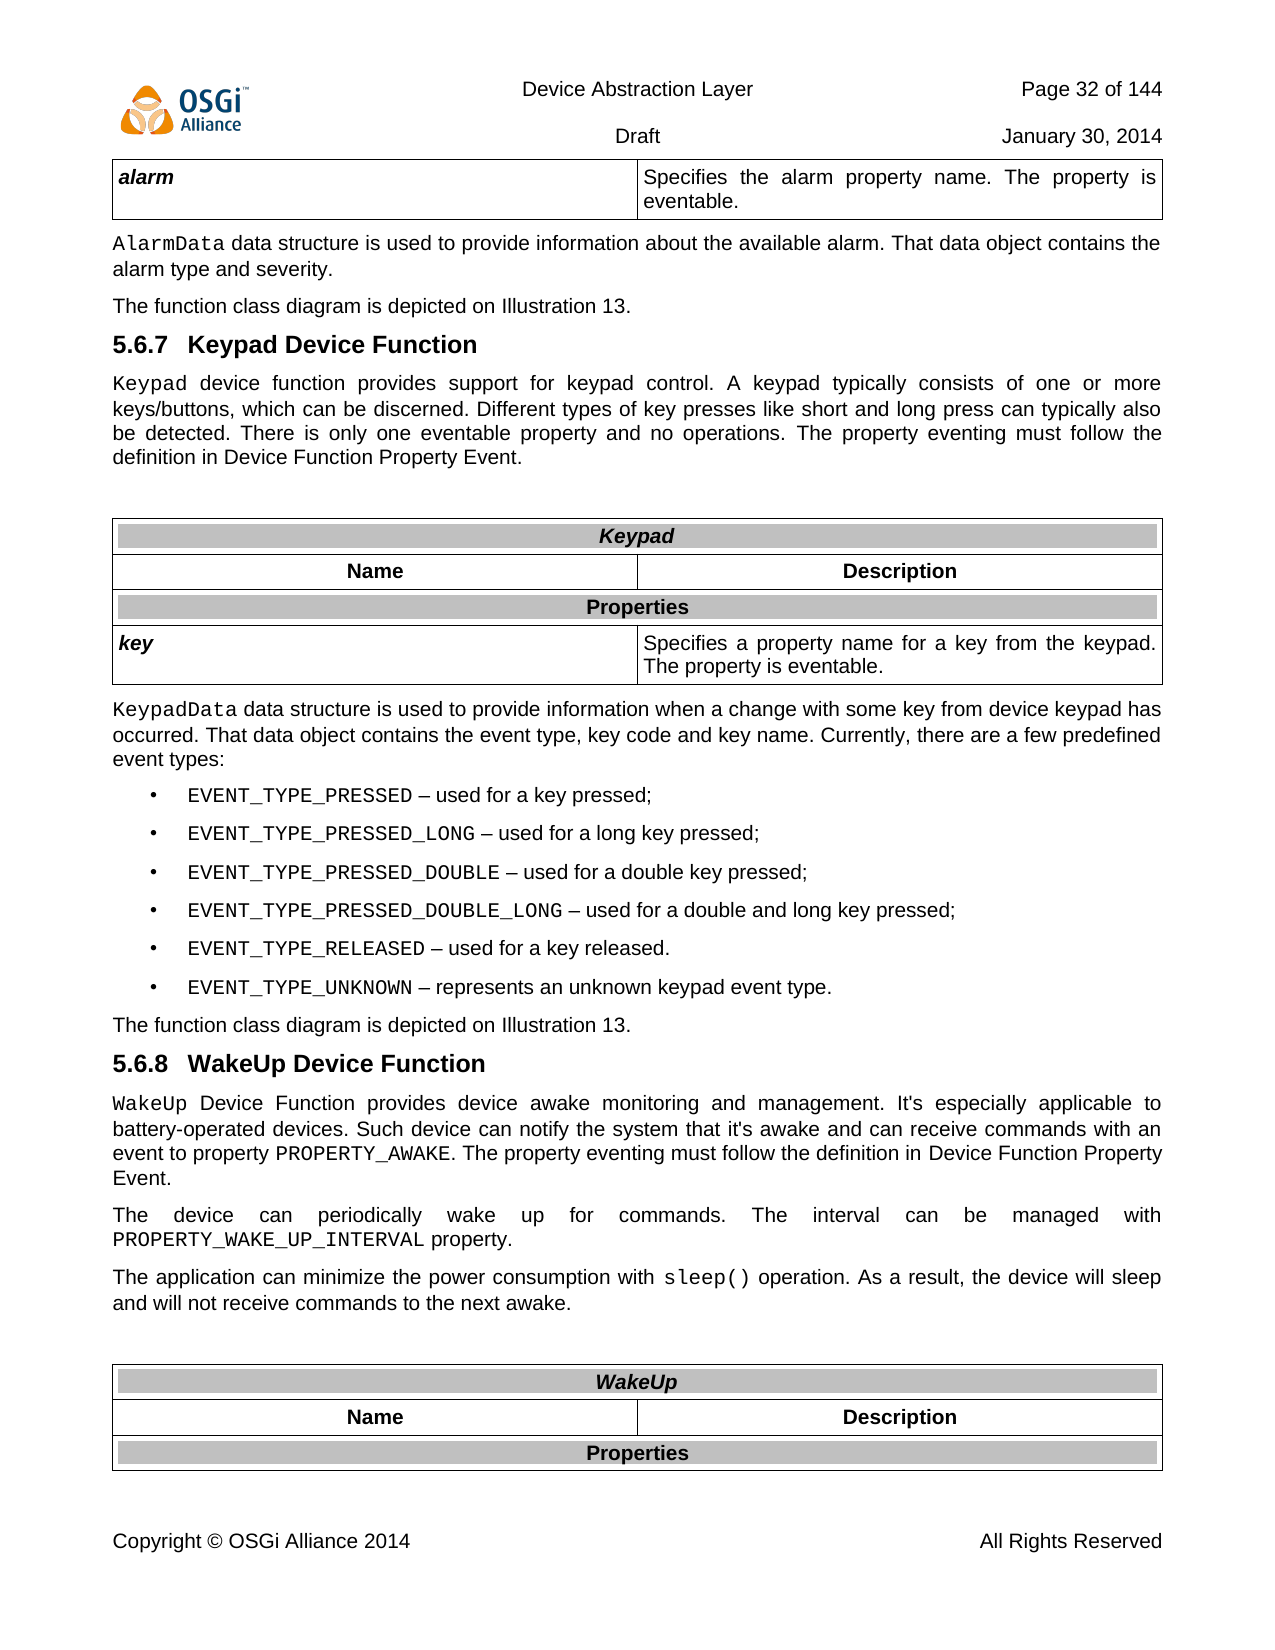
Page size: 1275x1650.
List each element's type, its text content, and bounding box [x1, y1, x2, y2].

list EVENT_TYPE_PRESSED – used for a key pressed; [150, 783, 1162, 809]
list EVENT_TYPE_RELEASED – used for a key released. [150, 936, 1162, 962]
table_cell Properties [113, 590, 1162, 624]
picture [113, 78, 257, 142]
text The application can minimize the power consumption with sleep() operation. As a result, the device will sleep and will not receive commands to the next awake. [112, 1265, 1162, 1315]
text Keypad device function provides support for keypad control. A keypad typically consists of one or more keys/buttons, which can be discerned. Different types of key presses like short and long press can typically also be detected. There is only one eventable property and no operations. The property eventing must follow the definition in Device Function Property Event. [112, 371, 1162, 469]
table_cell Specifies a property name for a key from the keypad. The property is eventable. [638, 626, 1162, 684]
list EVENT_TYPE_UNKNOWN – represents an unknown keypad event type. [150, 974, 1162, 1000]
text The function class diagram is depicted on Illustration 13. [112, 293, 1162, 317]
table_cell alarm [113, 160, 637, 219]
text The device can periodically wake up for commands. The interval can be managed with PROPERTY_WAKE_UP_INTERVAL property. [112, 1203, 1162, 1252]
text AlarmData data structure is used to provide information about the available alarm. That data object contains the alarm type and severity. [112, 231, 1162, 281]
table_cell Specifies the alarm property name. The property is eventable. [638, 160, 1162, 219]
text KeypadData data structure is used to provide information when a change with some key from device keypad has occurred. That data object contains the event type, key code and key name. Currently, there are a few predefined event types: [112, 697, 1162, 770]
text WakeUp Device Function provides device awake monitoring and management. It's especially applicable to battery-operated devices. Such device can notify the system that it's awake and can receive commands with an event to property PROPERTY_AWAKE. The property eventing must follow the definition in Device Function Property Event. [112, 1091, 1162, 1190]
table_header WakeUp [113, 1365, 1162, 1399]
list EVENT_TYPE_PRESSED_DOUBLE_LONG – used for a double and long key pressed; [150, 898, 1162, 924]
list EVENT_TYPE_PRESSED_DOUBLE – used for a double key pressed; [150, 859, 1162, 885]
table_header Keypad [113, 519, 1162, 553]
table_cell Description [638, 1400, 1162, 1435]
text The function class diagram is depicted on Illustration 13. [112, 1013, 1162, 1037]
table_cell Name [113, 555, 637, 589]
table_cell key [113, 626, 637, 684]
subtitle WakeUp Device Function [112, 1049, 1162, 1078]
table_cell Name [113, 1400, 637, 1435]
subtitle Keypad Device Function [112, 330, 1162, 359]
table_cell Properties [113, 1436, 1162, 1470]
list EVENT_TYPE_PRESSED_LONG – used for a long key pressed; [150, 821, 1162, 847]
table_cell Description [638, 555, 1162, 589]
